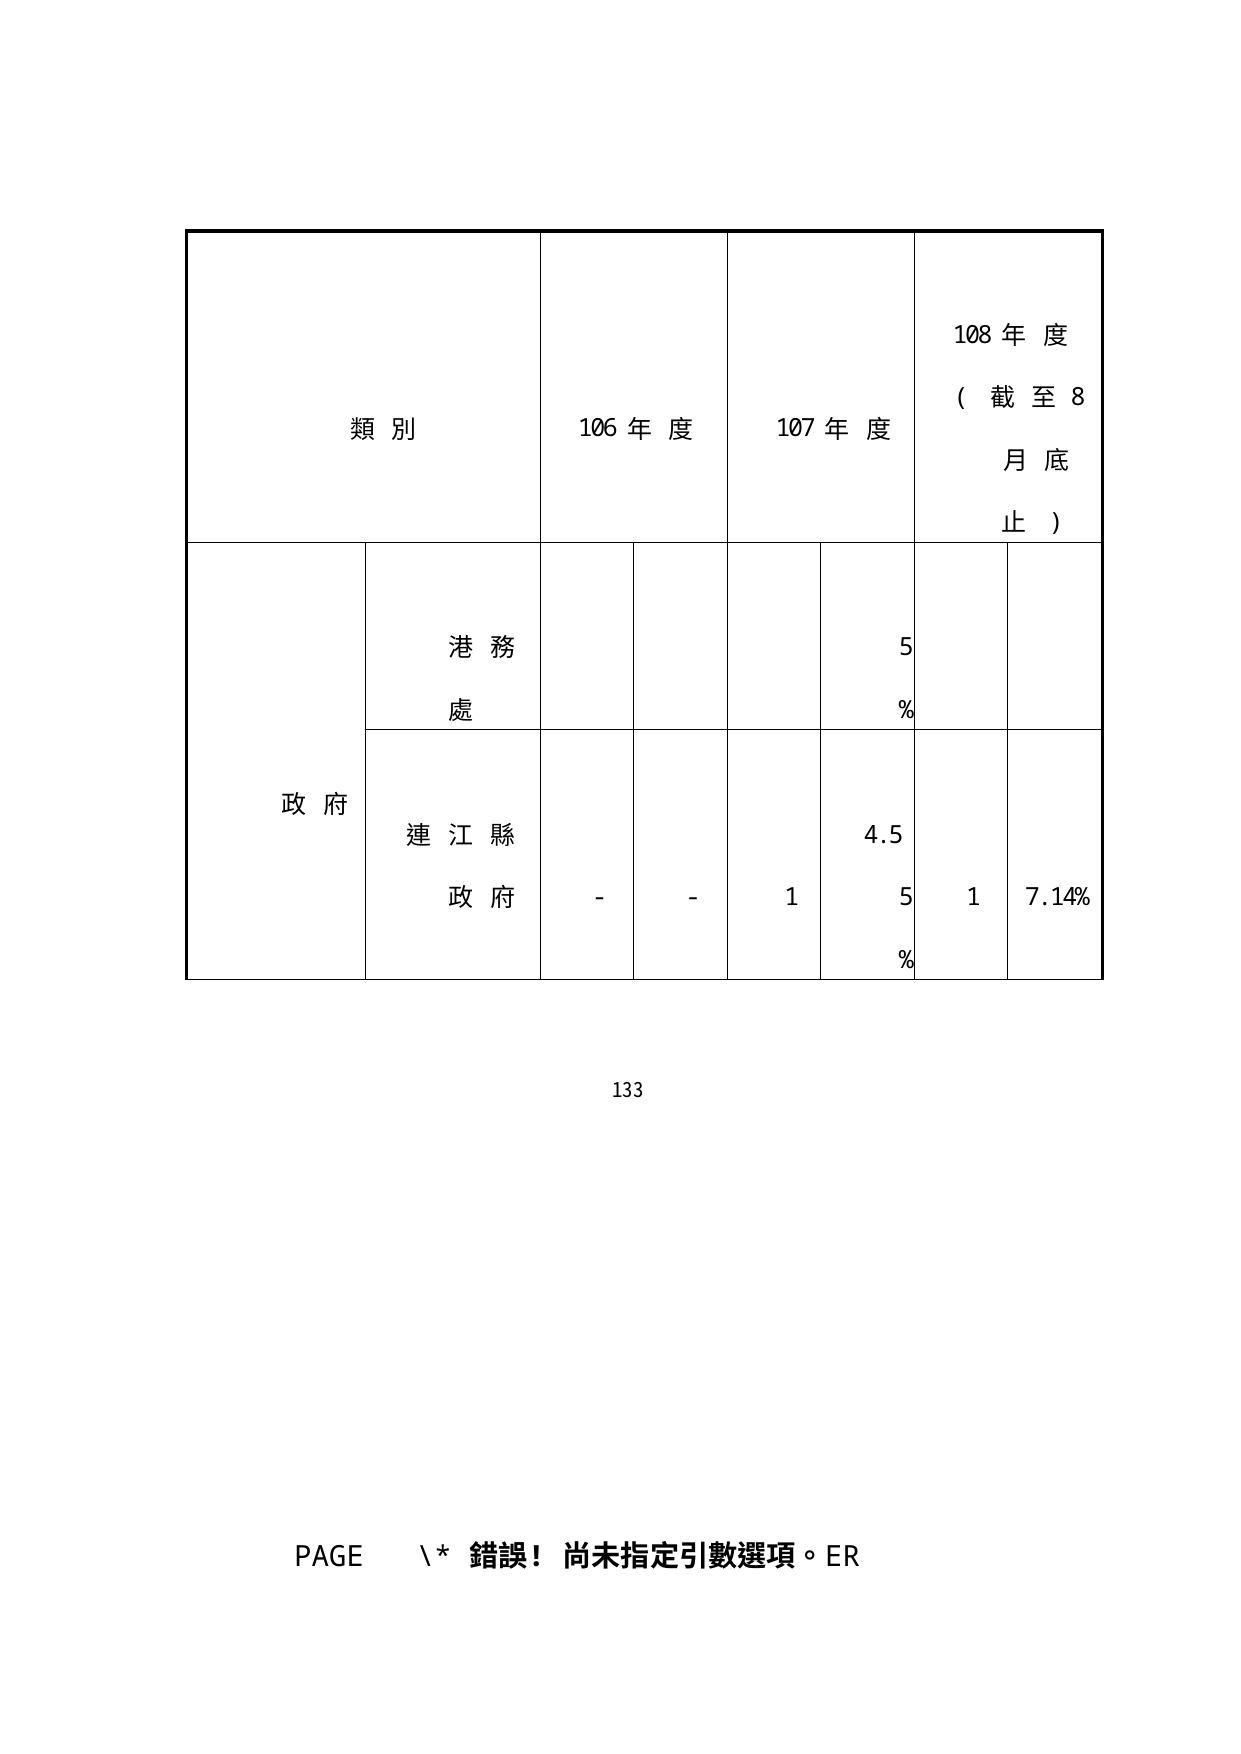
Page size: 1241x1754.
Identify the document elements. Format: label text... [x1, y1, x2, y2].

table_header 106年度 [541, 233, 727, 542]
table_header 108年度 (截至8月底止) [915, 233, 1101, 542]
table_cell [728, 543, 820, 729]
table_cell 5% [821, 543, 914, 729]
table_cell 連江縣政府 [366, 730, 540, 979]
table_cell - [1008, 543, 1101, 729]
table_cell - [541, 730, 633, 979]
table_cell 1 [728, 730, 820, 979]
table_cell - [634, 730, 727, 979]
table_cell 4.55% [821, 730, 914, 979]
table_cell 7.14% [1008, 730, 1101, 979]
table_cell - [915, 543, 1007, 729]
table_header 類別 [188, 233, 540, 542]
table_cell [634, 543, 727, 729]
table_cell [541, 543, 633, 729]
table_cell 政府 [188, 543, 365, 979]
table_cell 港務處 [366, 543, 540, 729]
table_cell 1 [915, 730, 1007, 979]
table_header 107年度 [728, 233, 914, 542]
